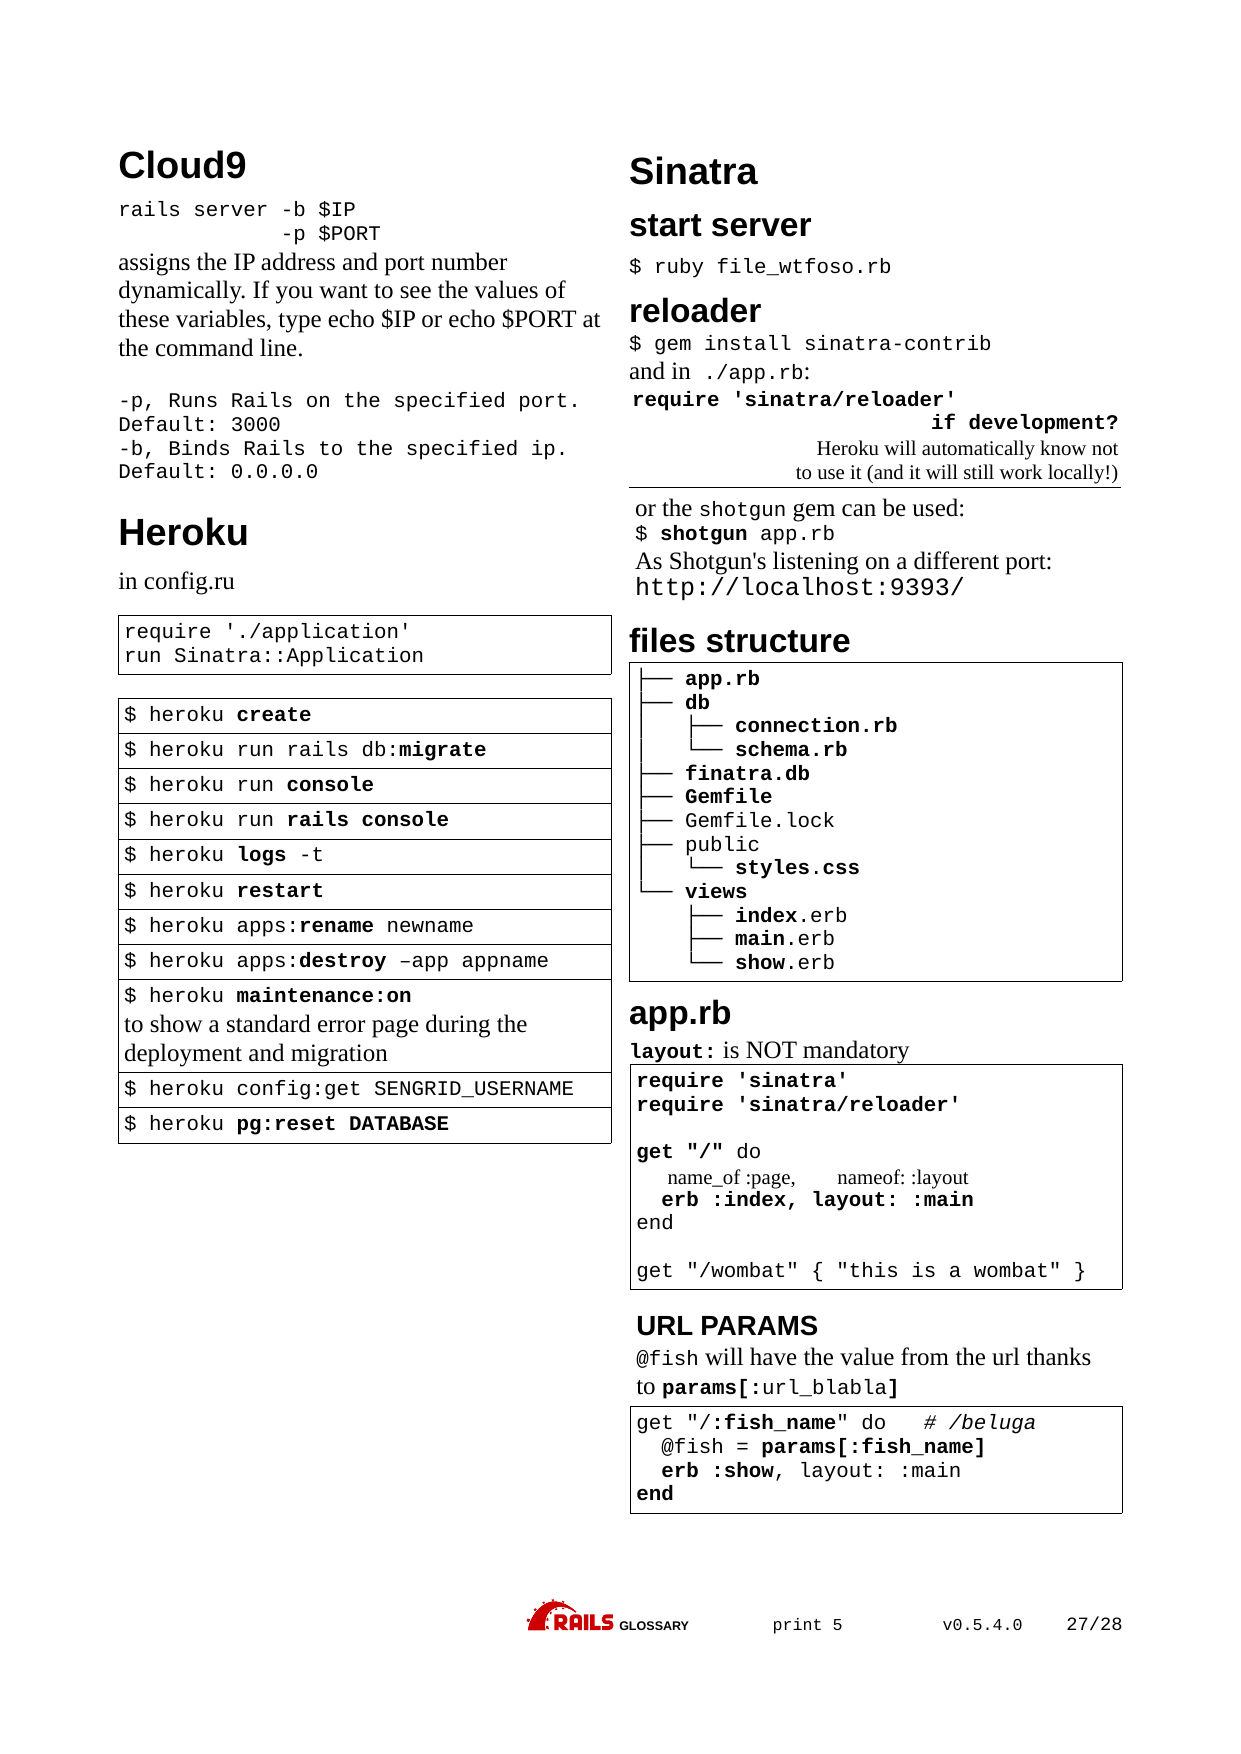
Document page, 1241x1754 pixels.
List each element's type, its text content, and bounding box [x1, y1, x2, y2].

table_header require './application' run Sinatra::Application [119, 616, 611, 674]
table_header ├── app.rb ├── db │ ├── connection.rb │ └── schema.rb ├── finatra.db ├── Gemfile ├── Gemfile.lock ├── public │ └── styles.css └── views ├── index.erb ├── main.erb └── show.erb [630, 663, 1122, 981]
subtitle reloader [629, 291, 1122, 330]
table_cell $ heroku logs -t [119, 840, 611, 874]
text layout: is NOT mandatory [629, 1035, 1122, 1064]
text in config.ru [118, 566, 611, 595]
table_cell or the shotgun gem can be used: $ shotgun app.rb As Shotgun's listening on a different port: http://localhost:9393/ [629, 488, 1121, 609]
table_cell $ heroku run console [119, 769, 611, 803]
table_cell $ heroku maintenance:on to show a standard error page during the deployment and migration [119, 980, 611, 1072]
table_cell URL PARAMS @fish will have the value from the url thanks to params[:url_blabla] [630, 1290, 1122, 1406]
table_cell $ heroku pg:reset DATABASE [119, 1108, 611, 1142]
table_cell $ heroku apps:destroy –app appname [119, 945, 611, 979]
subtitle Heroku [118, 510, 611, 553]
table_cell $ heroku config:get SENGRID_USERNAME [119, 1073, 611, 1107]
subtitle Sinatra [629, 149, 1122, 193]
table_cell $ heroku apps:rename newname [119, 910, 611, 944]
table_header require 'sinatra' require 'sinatra/reloader' get "/" do name_of :page, nameof: :layout erb :index, layout: :main end get "/wombat" { "this is a wombat" } [631, 1065, 1122, 1289]
text -p $PORT [118, 223, 611, 247]
text assigns the IP address and port number dynamically. If you want to see the values of these variables, type echo $IP or echo $PORT at the command line. [118, 247, 611, 362]
text -p, Runs Rails on the specified port. Default: 3000 -b, Binds Rails to the specified ip. Default: 0.0.0.0 [118, 390, 611, 485]
subtitle Cloud9 [118, 143, 611, 187]
subtitle start server [629, 204, 1122, 243]
text rails server -b $IP [118, 199, 611, 223]
table_cell $ heroku run rails db:migrate [119, 734, 611, 768]
subtitle files structure [629, 621, 1122, 659]
table_cell $ heroku run rails console [119, 804, 611, 838]
text and in ./app.rb: [629, 356, 1122, 386]
text $ gem install sinatra-contrib [629, 333, 1122, 356]
table_cell $ heroku restart [119, 875, 611, 909]
table_header $ heroku create [119, 699, 611, 733]
subtitle app.rb [629, 993, 1122, 1032]
text $ ruby file_wtfoso.rb [629, 256, 1122, 279]
table_cell get "/:fish_name" do # /beluga @fish = params[:fish_name] erb :show, layout: :main end [631, 1407, 1122, 1513]
table_header require 'sinatra/reloader' if development? Heroku will automatically know not to use it (and it will still work locally!) [629, 386, 1121, 487]
